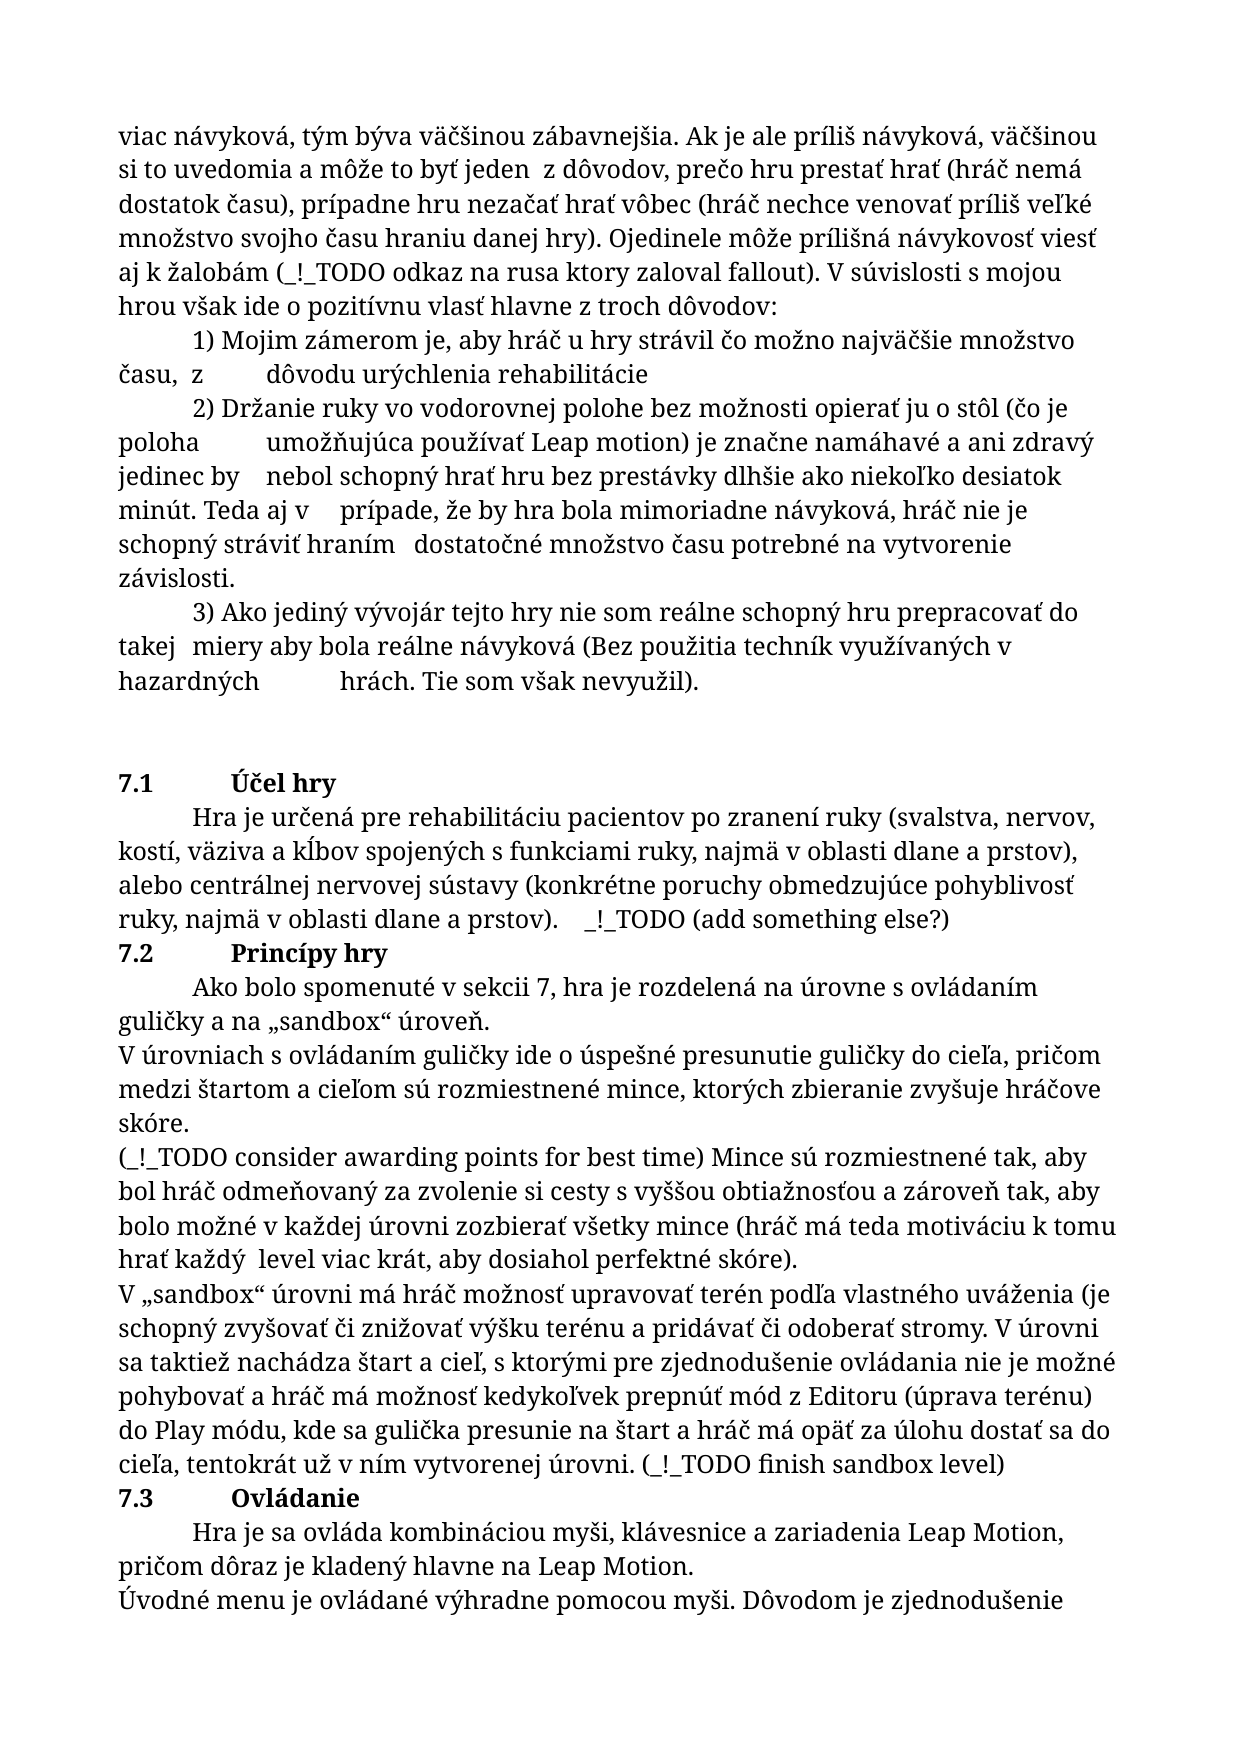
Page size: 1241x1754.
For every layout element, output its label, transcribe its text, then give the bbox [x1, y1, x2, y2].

text Hra je určená pre rehabilitáciu pacientov po zranení ruky (svalstva, nervov, kostí, väziva a kĺbov spojených s funkciami ruky, najmä v oblasti dlane a prstov), alebo centrálnej nervovej sústavy (konkrétne poruchy obmedzujúce pohyblivosť ruky, najmä v oblasti dlane a prstov). _!_TODO (add something else?) [118, 799, 1122, 936]
text Hra je sa ovláda kombináciou myši, klávesnice a zariadenia Leap Motion, pričom dôraz je kladený hlavne na Leap Motion. [118, 1515, 1122, 1583]
list Princípy hry [118, 936, 1122, 970]
list (_!_TODO consider awarding points for best time) Mince sú rozmiestnené tak, aby bol hráč odmeňovaný za zvolenie si cesty s vyššou obtiažnosťou a zároveň tak, aby bolo možné v každej úrovni zozbierať všetky mince (hráč má teda motiváciu k tomu hrať každý level viac krát, aby dosiahol perfektné skóre). V „sandbox“ úrovni má hráč možnosť upravovať terén podľa vlastného uváženia (je schopný zvyšovať či znižovať výšku terénu a pridávať či odoberať stromy. V úrovni sa taktiež nachádza štart a cieľ, s ktorými pre zjednodušenie ovládania nie je možné pohybovať a hráč má možnosť kedykoľvek prepnúť mód z Editoru (úprava terénu) do Play módu, kde sa gulička presunie na štart a hráč má opäť za úlohu dostať sa do cieľa, tentokrát už v ním vytvorenej úrovni. (_!_TODO finish sandbox level) [118, 1140, 1122, 1481]
text 3) Ako jediný vývojár tejto hry nie som reálne schopný hru prepracovať do takej miery aby bola reálne návyková (Bez použitia techník využívaných v hazardných hrách. Tie som však nevyužil). [118, 595, 1122, 697]
text Úvodné menu je ovládané výhradne pomocou myši. Dôvodom je zjednodušenie [118, 1583, 1122, 1617]
list Ako bolo spomenuté v sekcii 7, hra je rozdelená na úrovne s ovládaním guličky a na „sandbox“ úroveň. V úrovniach s ovládaním guličky ide o úspešné presunutie guličky do cieľa, pričom medzi štartom a cieľom sú rozmiestnené mince, ktorých zbieranie zvyšuje hráčove skóre. [118, 970, 1122, 1140]
list Ovládanie [118, 1481, 1122, 1515]
text 2) Držanie ruky vo vodorovnej polohe bez možnosti opierať ju o stôl (čo je poloha umožňujúca používať Leap motion) je značne namáhavé a ani zdravý jedinec by nebol schopný hrať hru bez prestávky dlhšie ako niekoľko desiatok minút. Teda aj v prípade, že by hra bola mimoriadne návyková, hráč nie je schopný stráviť hraním dostatočné množstvo času potrebné na vytvorenie závislosti. [118, 391, 1122, 595]
text 1) Mojim zámerom je, aby hráč u hry strávil čo možno najväčšie množstvo času, z dôvodu urýchlenia rehabilitácie [118, 322, 1122, 391]
text viac návyková, tým býva väčšinou zábavnejšia. Ak je ale príliš návyková, väčšinou si to uvedomia a môže to byť jeden z dôvodov, prečo hru prestať hrať (hráč nemá dostatok času), prípadne hru nezačať hrať vôbec (hráč nechce venovať príliš veľké množstvo svojho času hraniu danej hry). Ojedinele môže prílišná návykovosť viesť aj k žalobám (_!_TODO odkaz na rusa ktory zaloval fallout). V súvislosti s mojou hrou však ide o pozitívnu vlasť hlavne z troch dôvodov: [118, 118, 1122, 322]
list Účel hry [118, 765, 1122, 799]
